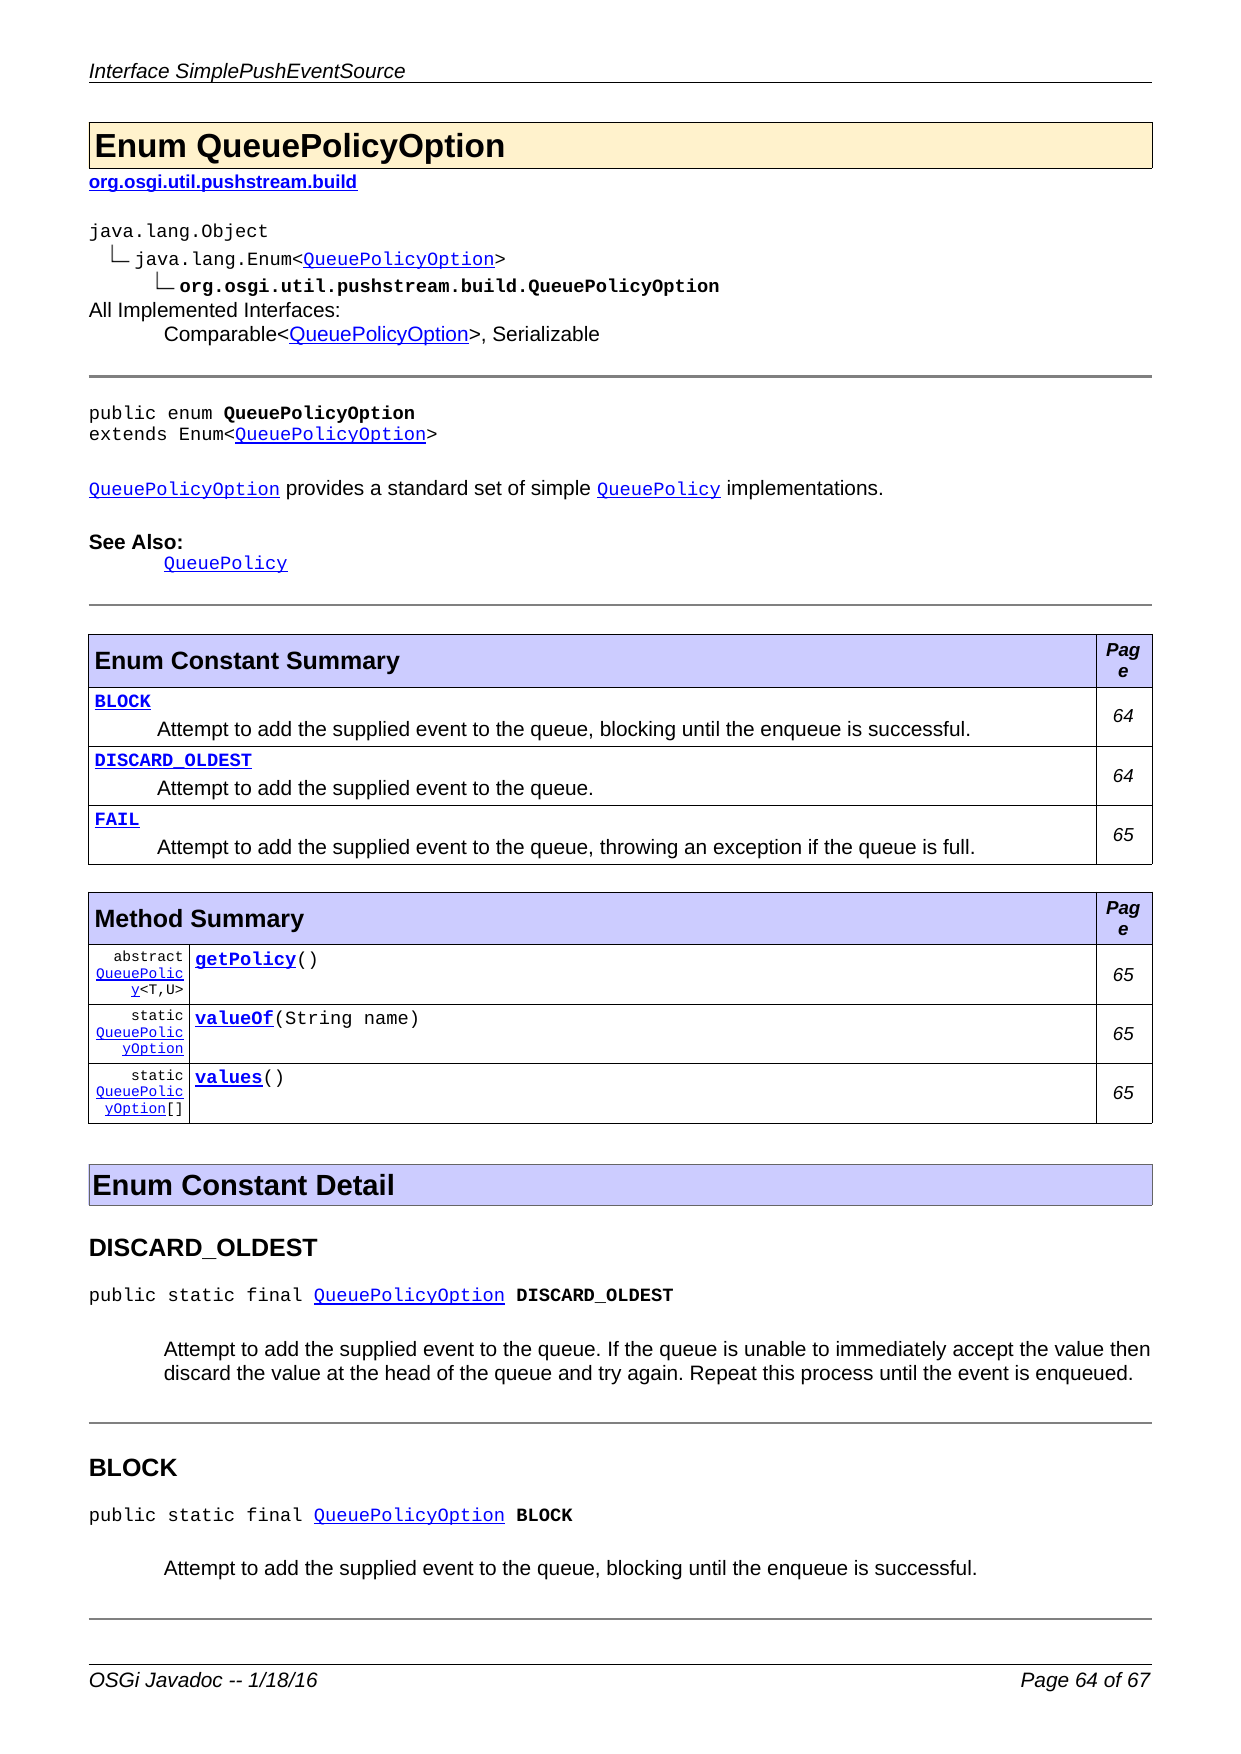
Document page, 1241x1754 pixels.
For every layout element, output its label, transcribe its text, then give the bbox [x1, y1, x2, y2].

text Attempt to add the supplied event to the queue. If the queue is unable to immediately accept the value then discard the value at the head of the queue and try again. Repeat this process until the event is enqueued. [163, 1336, 1152, 1384]
table_header Page [1097, 635, 1152, 687]
table_cell static QueuePolicyOption [89, 1005, 189, 1063]
subtitle BLOCK [88, 1452, 1152, 1481]
text Attempt to add the supplied event to the queue, blocking until the enqueue is successful. [163, 1556, 1152, 1580]
table_cell FAIL Attempt to add the supplied event to the queue, throwing an exception if the queue is full. [89, 806, 1096, 864]
table_cell 61 [1097, 688, 1152, 746]
text QueuePolicyOption provides a standard set of simple QueuePolicy implementations. [88, 475, 1152, 501]
picture [111, 243, 135, 266]
text Comparable<QueuePolicyOption>, Serializable [163, 322, 1152, 346]
text org.osgi.util.pushstream.build.QueuePolicyOption [88, 271, 1152, 298]
table_cell valueOf(String name) [190, 1005, 1096, 1063]
table_cell getPolicy() [190, 945, 1096, 1004]
text QueuePolicy [163, 554, 1152, 575]
text public enum QueuePolicyOption [88, 404, 1152, 425]
table_header Page [1097, 893, 1152, 944]
table_header Method Summary [89, 893, 1096, 944]
text org.osgi.util.pushstream.build [88, 171, 1152, 193]
table_header Enum Constant Summary [89, 635, 1096, 687]
text See Also: [88, 530, 1152, 554]
text extends Enum<QueuePolicyOption> [88, 425, 1152, 446]
table_cell abstract QueuePolicy<T,U> [89, 945, 189, 1004]
subtitle DISCARD_OLDEST [88, 1233, 1152, 1262]
table_cell BLOCK Attempt to add the supplied event to the queue, blocking until the enqueue is successful. [89, 688, 1096, 746]
table_cell 61 [1097, 747, 1152, 805]
text java.lang.Object [88, 222, 1152, 243]
subtitle Enum Constant Detail [90, 1165, 1152, 1205]
subtitle All Implemented Interfaces: [88, 298, 1152, 322]
text public static final QueuePolicyOption DISCARD_OLDEST [88, 1286, 1152, 1307]
subtitle Enum QueuePolicyOption [90, 123, 1152, 168]
table_cell values() [190, 1064, 1096, 1122]
text public static final QueuePolicyOption BLOCK [88, 1505, 1152, 1527]
table_cell 62 [1097, 806, 1152, 864]
text java.lang.Enum<QueuePolicyOption> [88, 243, 1152, 271]
table_cell 62 [1097, 1005, 1152, 1063]
table_cell DISCARD_OLDEST Attempt to add the supplied event to the queue. [89, 747, 1096, 805]
table_cell static QueuePolicyOption[] [89, 1064, 189, 1122]
table_cell 62 [1097, 945, 1152, 1004]
table_cell 62 [1097, 1064, 1152, 1122]
picture [156, 270, 180, 293]
